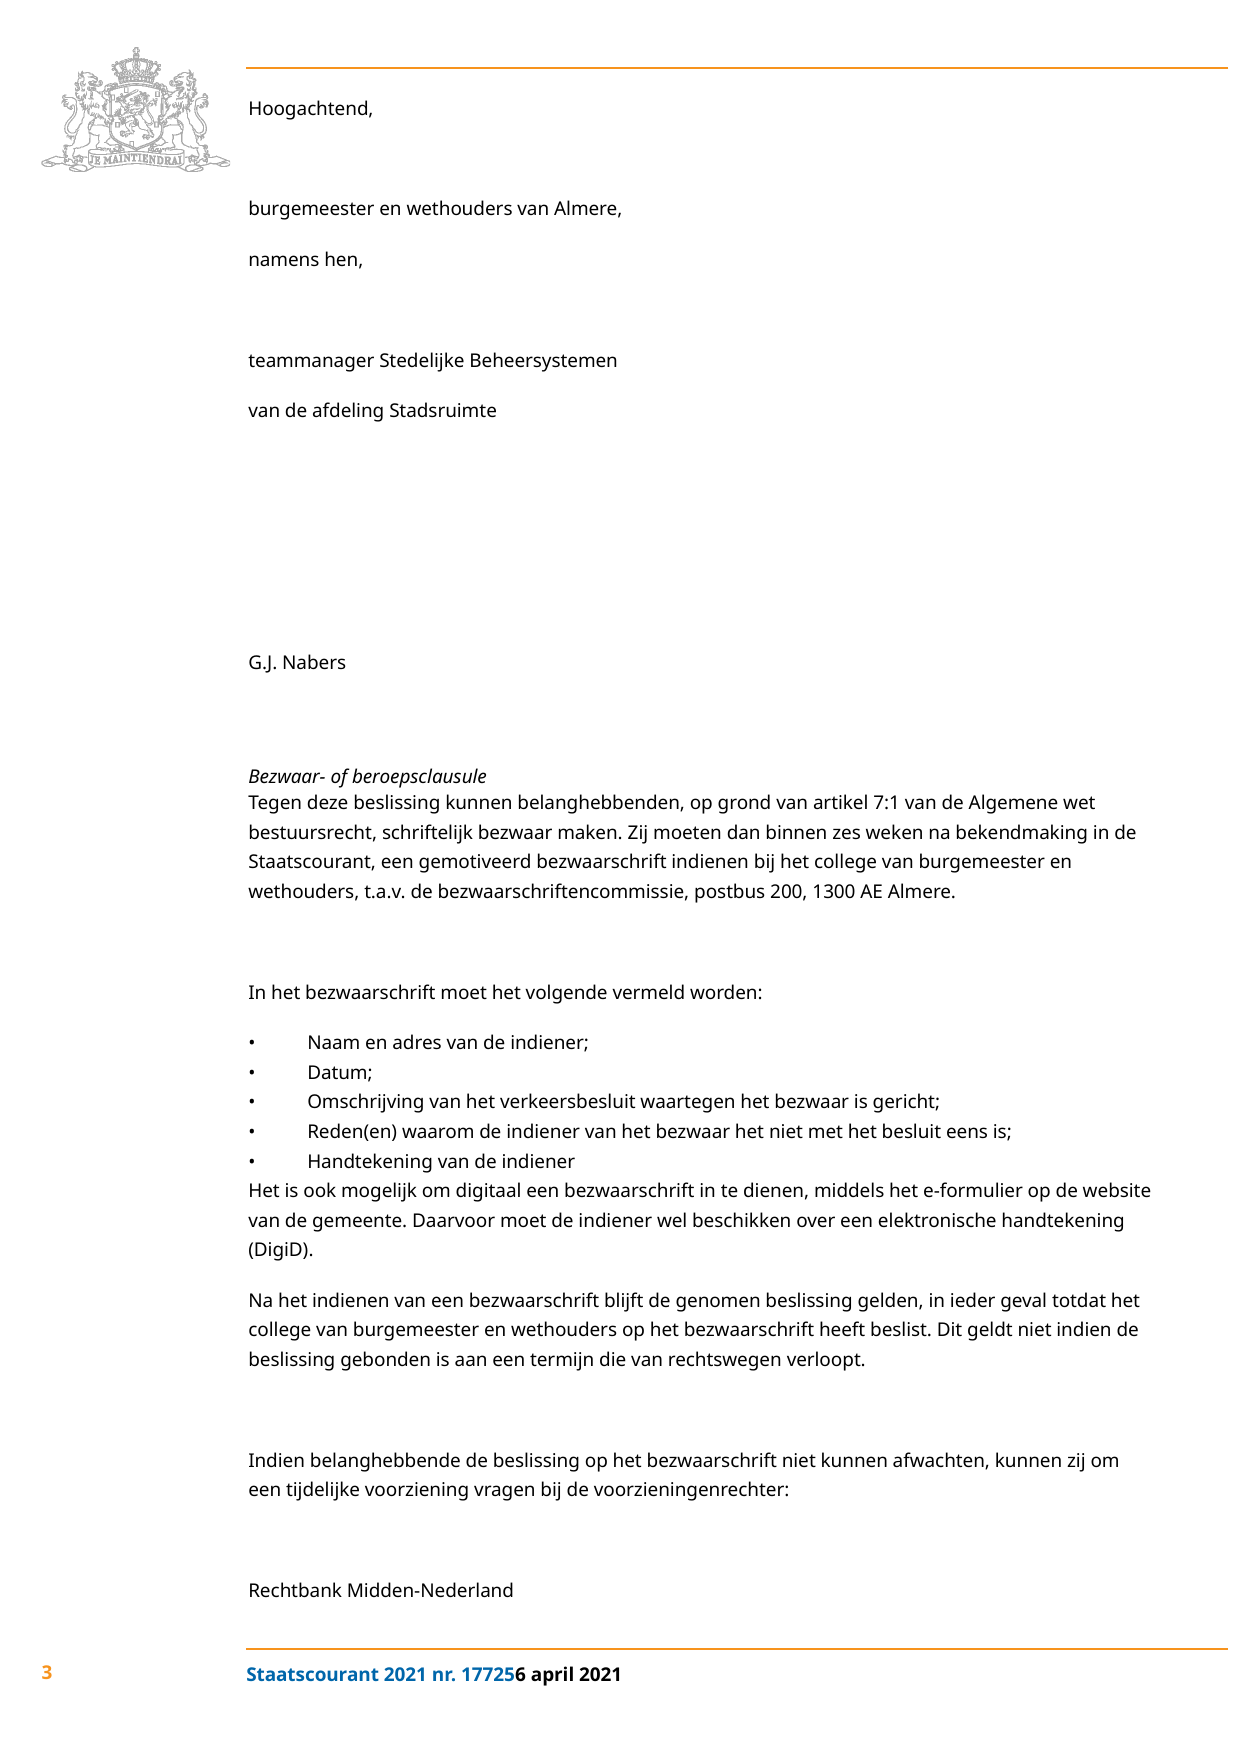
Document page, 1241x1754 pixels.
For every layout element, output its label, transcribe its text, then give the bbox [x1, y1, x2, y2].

text Tegen deze beslissing kunnen belanghebbenden, op grond van artikel 7:1 van de Algemene wet bestuursrecht, schriftelijk bezwaar maken. Zij moeten dan binnen zes weken na bekendmaking in de Staatscourant, een gemotiveerd bezwaarschrift indienen bij het college van burgemeester en wethouders, t.a.v. de bezwaarschriftencommissie, postbus 200, 1300 AE Almere. [248, 789, 1152, 904]
text Na het indienen van een bezwaarschrift blijft de genomen beslissing gelden, in ieder geval totdat het college van burgemeester en wethouders op het bezwaarschrift heeft beslist. Dit geldt niet indien de beslissing gebonden is aan een termijn die van rechtswegen verloopt. [248, 1287, 1152, 1372]
text Indien belanghebbende de beslissing op het bezwaarschrift niet kunnen afwachten, kunnen zij om een tijdelijke voorziening vragen bij de voorzieningenrechter: [248, 1447, 1152, 1502]
list Omschrijving van het verkeersbesluit waartegen het bezwaar is gericht; [248, 1089, 1152, 1114]
list Naam en adres van de indiener; [248, 1029, 1152, 1055]
text In het bezwaarschrift moet het volgende vermeld worden: [248, 979, 1152, 1005]
text namens hen, [248, 246, 1152, 272]
text Hoogachtend, [248, 95, 1152, 121]
text Rechtbank Midden-Nederland [248, 1577, 1152, 1603]
list Datum; [248, 1059, 1152, 1085]
text van de afdeling Stadsruimte [248, 397, 1152, 423]
list Handtekening van de indiener [248, 1148, 1152, 1173]
text teammanager Stedelijke Beheersystemen [248, 347, 1152, 373]
text Bezwaar- of beroepsclausule [248, 764, 1152, 789]
text G.J. Nabers [248, 649, 1152, 675]
list Reden(en) waarom de indiener van het bezwaar het niet met het besluit eens is; [248, 1118, 1152, 1144]
picture [41, 47, 231, 172]
text burgemeester en wethouders van Almere, [248, 196, 1152, 221]
text Het is ook mogelijk om digitaal een bezwaarschrift in te dienen, middels het e-formulier op de website van de gemeente. Daarvoor moet de indiener wel beschikken over een elektronische handtekening (DigiD). [248, 1177, 1152, 1262]
